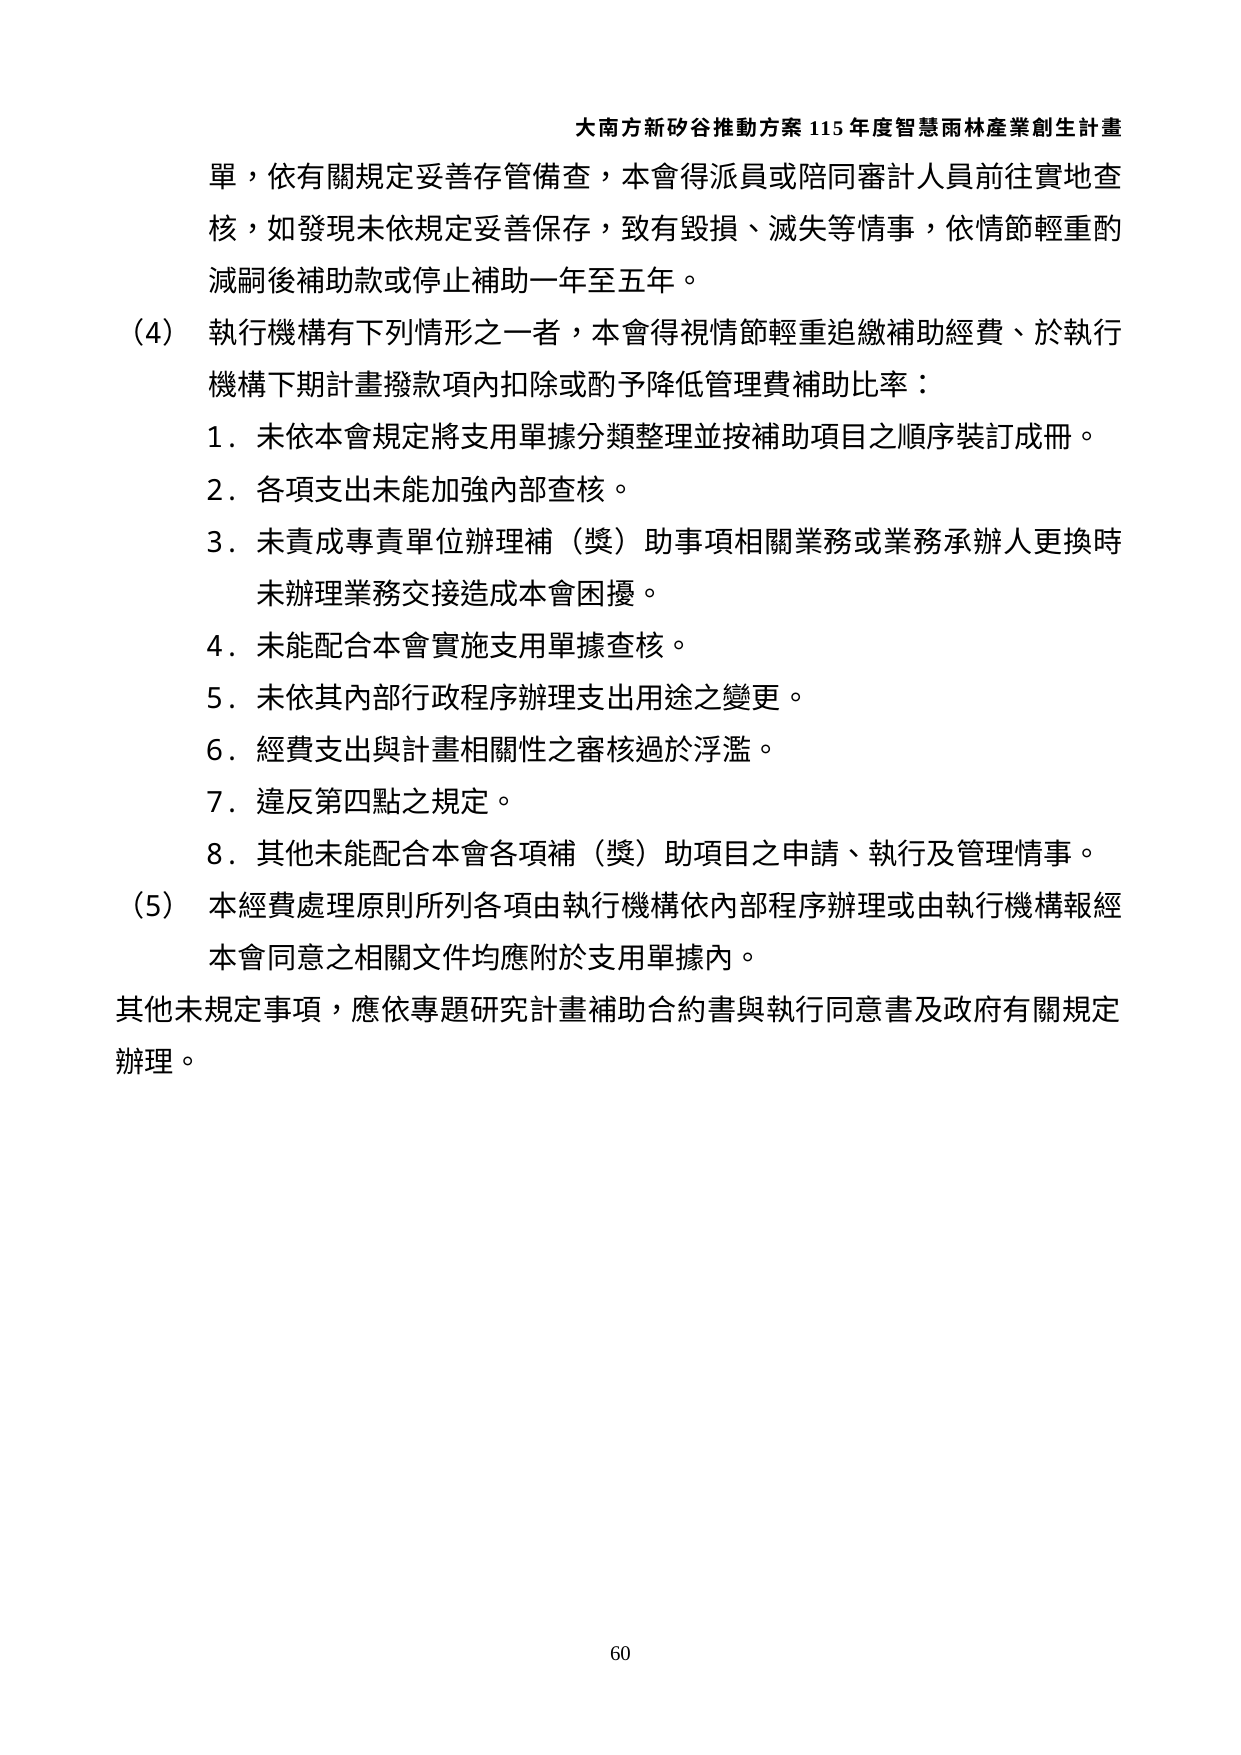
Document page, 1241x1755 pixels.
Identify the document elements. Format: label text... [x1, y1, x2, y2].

list 未依本會規定將支用單據分類整理並按補助項目之順序裝訂成冊。 [206, 406, 1122, 458]
list 未能配合本會實施支用單據查核。 [206, 614, 1122, 667]
text 其他未規定事項，應依專題研究計畫補助合約書與執行同意書及政府有關規定辦理。 [115, 979, 1122, 1083]
list 違反第四點之規定。 [206, 771, 1122, 823]
list 未依其內部行政程序辦理支出用途之變更。 [206, 667, 1122, 719]
list 單，依有關規定妥善存管備查，本會得派員或陪同審計人員前往實地查核，如發現未依規定妥善保存，致有毀損、滅失等情事，依情節輕重酌減嗣後補助款或停止補助一年至五年。 [115, 146, 1122, 302]
list 執行機構有下列情形之一者，本會得視情節輕重追繳補助經費、於執行機構下期計畫撥款項內扣除或酌予降低管理費補助比率： [115, 302, 1122, 406]
list 經費支出與計畫相關性之審核過於浮濫。 [206, 719, 1122, 771]
list 本經費處理原則所列各項由執行機構依內部程序辦理或由執行機構報經本會同意之相關文件均應附於支用單據內。 [115, 875, 1122, 979]
list 其他未能配合本會各項補（獎）助項目之申請、執行及管理情事。 [206, 823, 1122, 875]
list 各項支出未能加強內部查核。 [206, 458, 1122, 510]
list 未責成專責單位辦理補（獎）助事項相關業務或業務承辦人更換時未辦理業務交接造成本會困擾。 [206, 510, 1122, 614]
